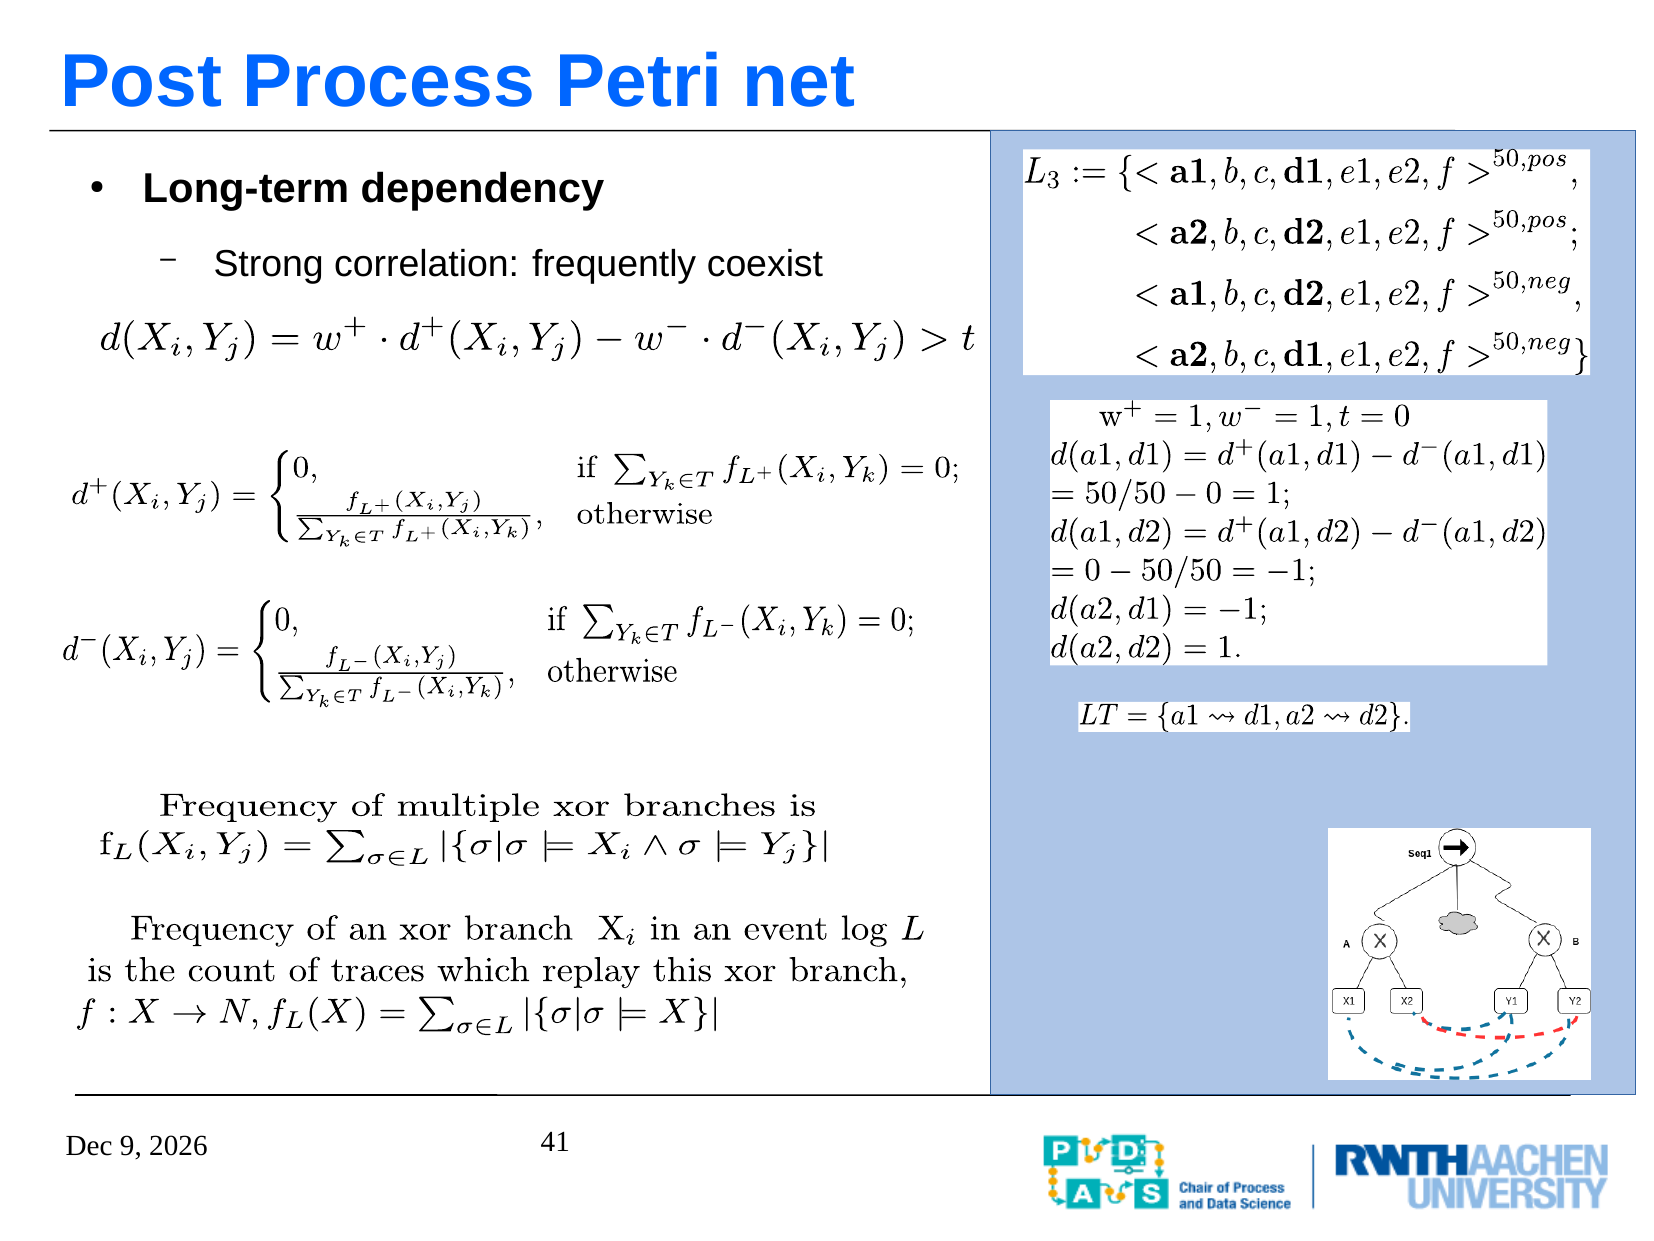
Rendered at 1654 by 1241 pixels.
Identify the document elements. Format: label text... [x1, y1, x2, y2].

text_box [70, 450, 961, 547]
picture [1005, 1090, 1647, 1241]
text_box [990, 130, 1636, 1095]
text_box [61, 600, 916, 708]
list Long-term dependency Strong correlation: frequently coexist [71, 165, 871, 346]
text_box [99, 793, 831, 866]
title Post Process Petri net [60, 30, 1549, 131]
text_box [99, 316, 976, 362]
picture [1328, 828, 1591, 1081]
text_box [75, 915, 925, 1036]
